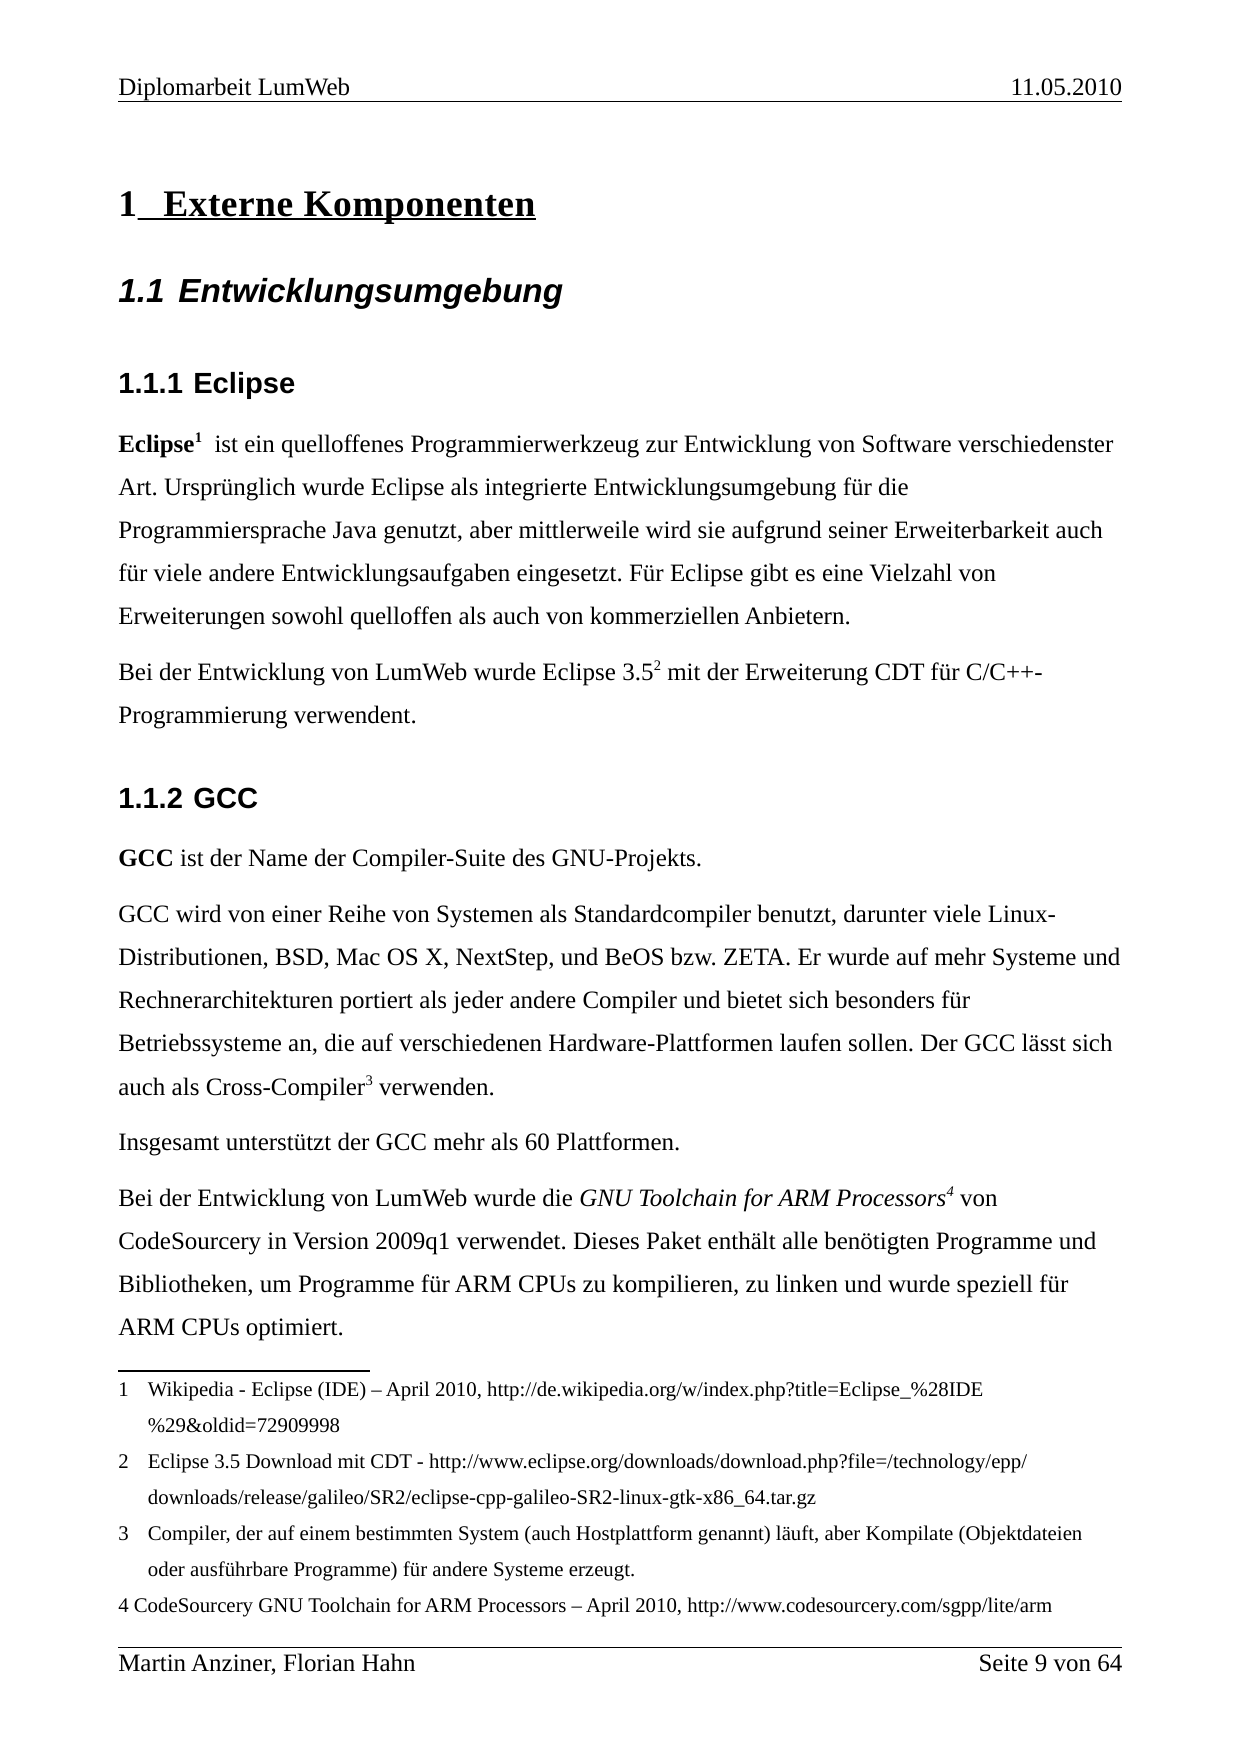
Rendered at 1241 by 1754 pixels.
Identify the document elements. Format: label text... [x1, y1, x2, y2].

text Eclipse 3.5 Download mit CDT - http://www.eclipse.org/downloads/download.php?file=/technology/epp/downloads/release/galileo/SR2/eclipse-cpp-galileo-SR2-linux-gtk-x86_64.tar.gz [118, 1449, 1122, 1509]
text Compiler, der auf einem bestimmten System (auch Hostplattform genannt) läuft, aber Kompilate (Objektdateien oder ausführbare Programme) für andere Systeme erzeugt. [118, 1521, 1122, 1581]
subtitle Externe Komponenten [118, 181, 1122, 224]
text Insgesamt unterstützt der GCC mehr als 60 Plattformen. [118, 1127, 1122, 1156]
subtitle Eclipse [118, 366, 1122, 399]
subtitle GCC [118, 781, 1122, 814]
text GCC ist der Name der Compiler-Suite des GNU-Projekts. [118, 843, 1122, 872]
text Bei der Entwicklung von LumWeb wurde die GNU Toolchain for ARM Processors von CodeSourcery in Version 2009q1 verwendet. Dieses Paket enthält alle benötigten Programme und Bibliotheken, um Programme für ARM CPUs zu kompilieren, zu linken und wurde speziell für ARM CPUs optimiert. [118, 1183, 1122, 1341]
text Wikipedia - Eclipse (IDE) – April 2010, http://de.wikipedia.org/w/index.php?title=Eclipse_%28IDE%29&oldid=72909998 [118, 1377, 1122, 1437]
text GCC wird von einer Reihe von Systemen als Standardcompiler benutzt, darunter viele Linux-Distributionen, BSD, Mac OS X, NextStep, und BeOS bzw. ZETA. Er wurde auf mehr Systeme und Rechnerarchitekturen portiert als jeder andere Compiler und bietet sich besonders für Betriebssysteme an, die auf verschiedenen Hardware-Plattformen laufen sollen. Der GCC lässt sich auch als Cross-Compiler verwenden. [118, 899, 1122, 1100]
text Eclipse ist ein quelloffenes Programmierwerkzeug zur Entwicklung von Software verschiedenster Art. Ursprünglich wurde Eclipse als integrierte Entwicklungsumgebung für die Programmiersprache Java genutzt, aber mittlerweile wird sie aufgrund seiner Erweiterbarkeit auch für viele andere Entwicklungsaufgaben eingesetzt. Für Eclipse gibt es eine Vielzahl von Erweiterungen sowohl quelloffen als auch von kommerziellen Anbietern. [118, 429, 1122, 630]
text Bei der Entwicklung von LumWeb wurde Eclipse 3.5 mit der Erweiterung CDT für C/C++-Programmierung verwendent. [118, 657, 1122, 729]
text CodeSourcery GNU Toolchain for ARM Processors – April 2010, http://www.codesourcery.com/sgpp/lite/arm [118, 1593, 1122, 1617]
subtitle Entwicklungsumgebung [118, 271, 1122, 309]
